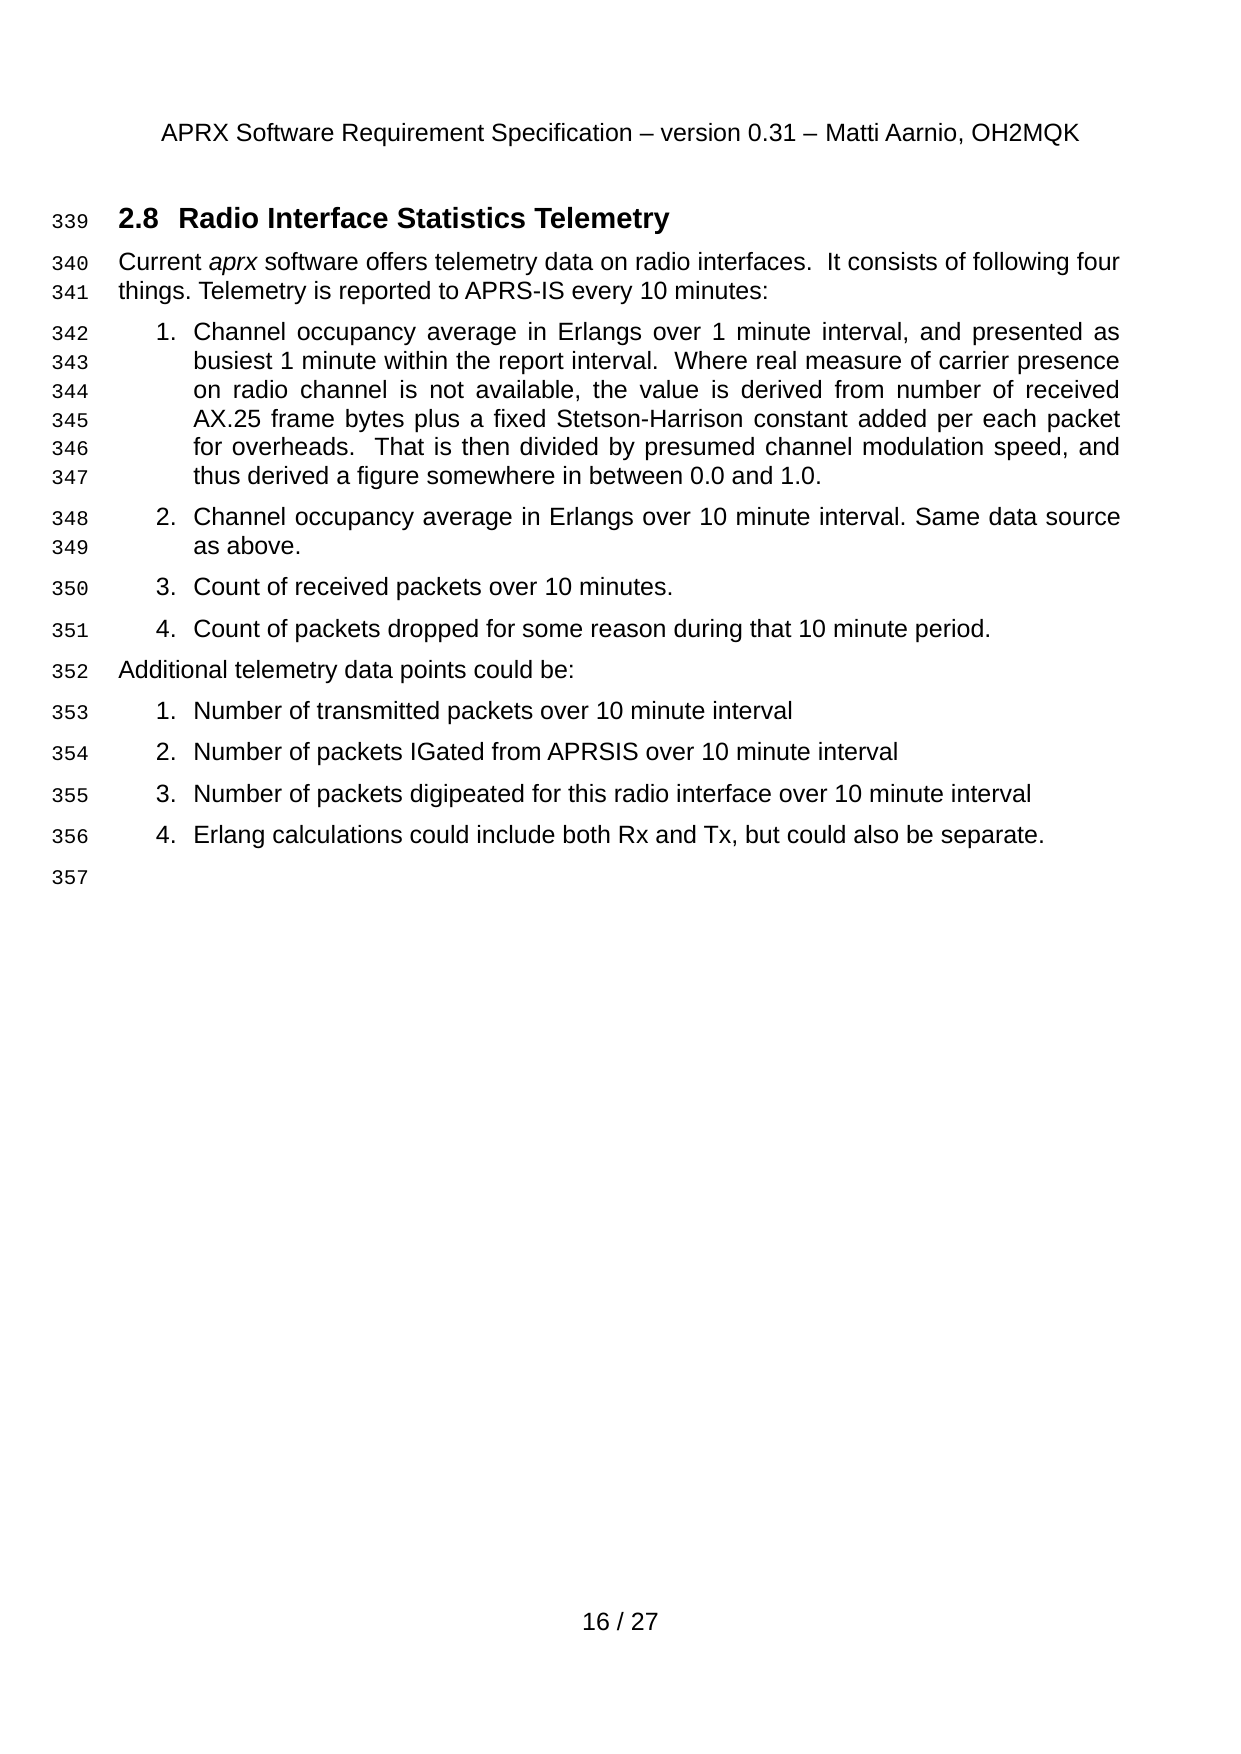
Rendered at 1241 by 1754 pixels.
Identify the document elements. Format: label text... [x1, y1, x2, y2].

list Number of packets IGated from APRSIS over 10 minute interval [156, 737, 1122, 766]
list Number of packets digipeated for this radio interface over 10 minute interval [156, 779, 1122, 807]
list Channel occupancy average in Erlangs over 1 minute interval, and presented as busiest 1 minute within the report interval. Where real measure of carrier presence on radio channel is not available, the value is derived from number of received AX.25 frame bytes plus a fixed Stetson-Harrison constant added per each packet for overheads. That is then divided by presumed channel modulation speed, and thus derived a figure somewhere in between 0.0 and 1.0. [156, 317, 1122, 490]
text Additional telemetry data points could be: [118, 655, 1122, 684]
list Channel occupancy average in Erlangs over 10 minute interval. Same data source as above. [156, 502, 1122, 560]
list Count of received packets over 10 minutes. [156, 572, 1122, 601]
list Erlang calculations could include both Rx and Tx, but could also be separate. [156, 820, 1122, 849]
subtitle Radio Interface Statistics Telemetry [118, 201, 1122, 235]
list Number of transmitted packets over 10 minute interval [156, 696, 1122, 725]
list Count of packets dropped for some reason during that 10 minute period. [156, 614, 1122, 642]
text Current aprx software offers telemetry data on radio interfaces. It consists of following four things. Telemetry is reported to APRS-IS every 10 minutes: [118, 247, 1122, 305]
